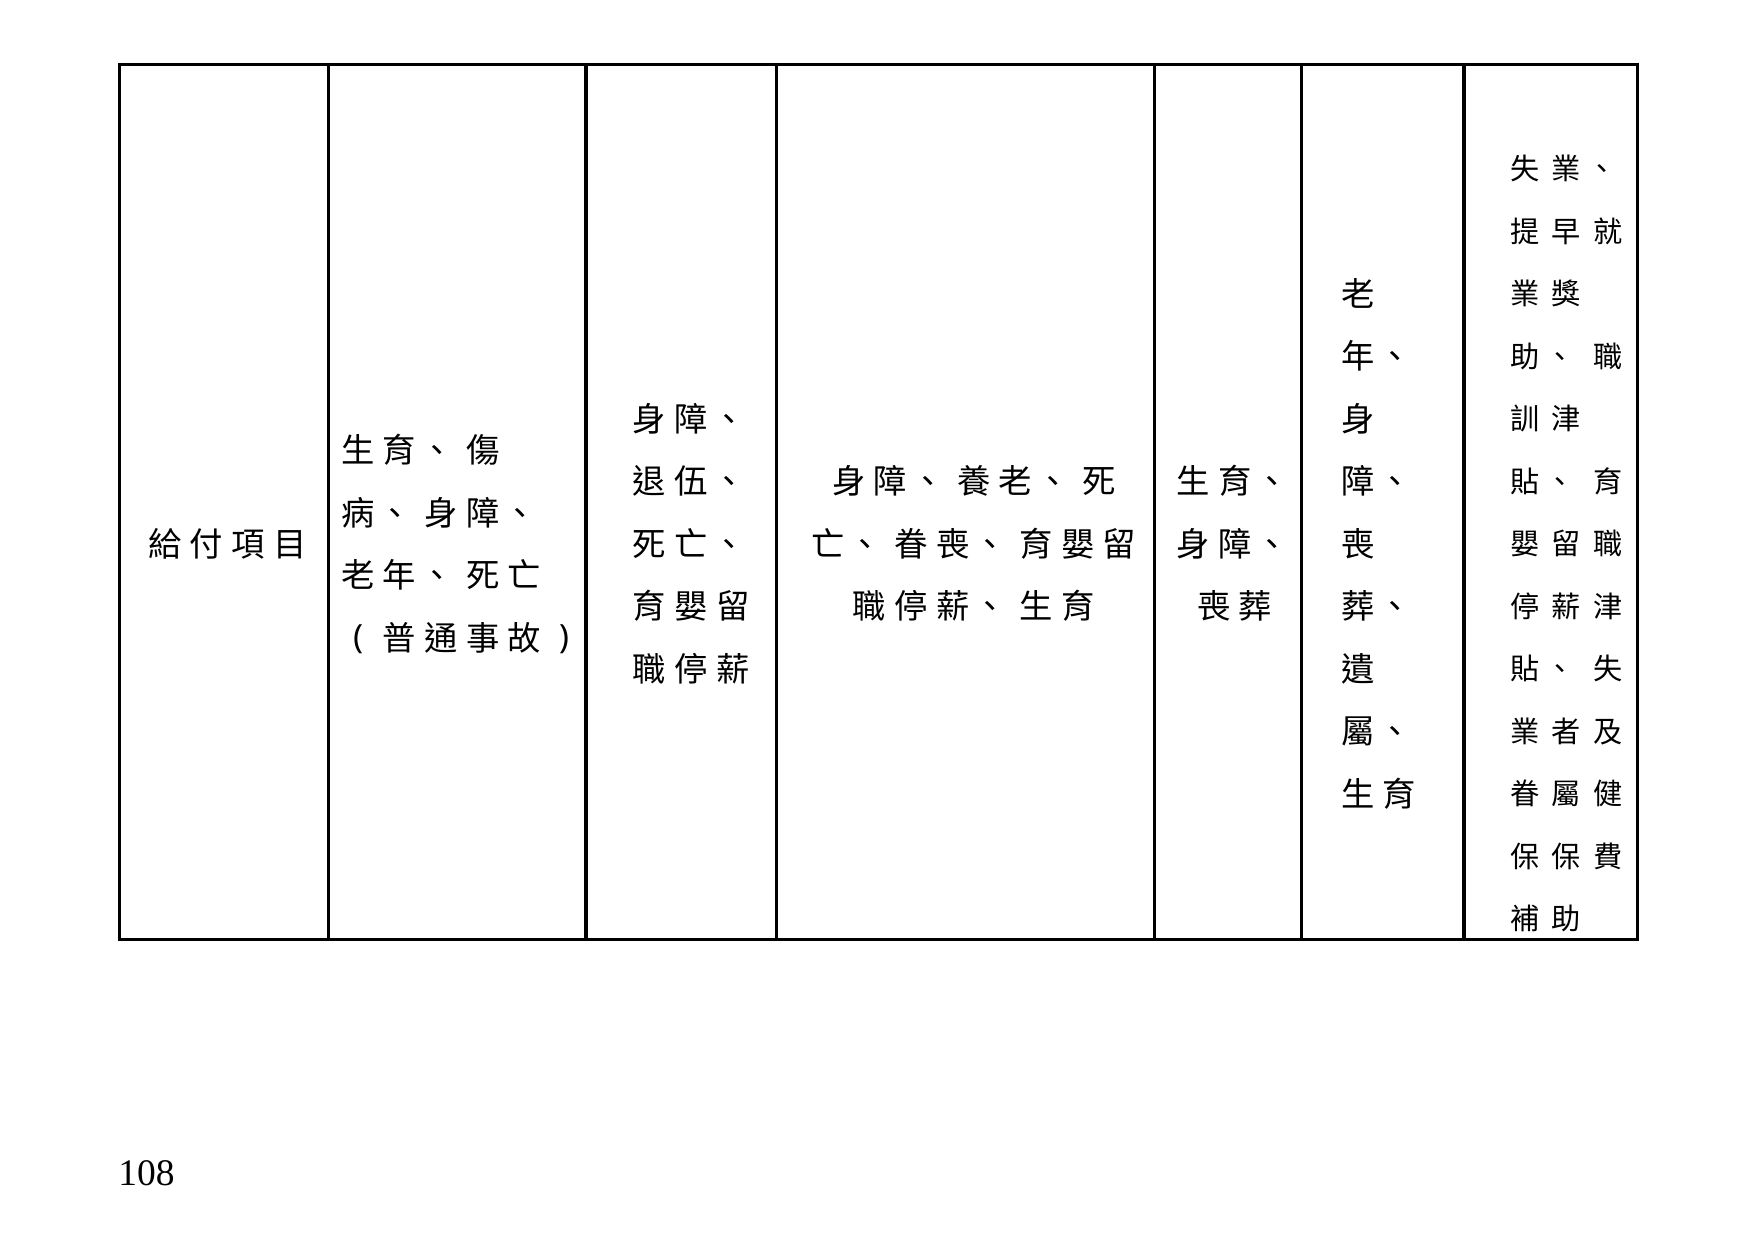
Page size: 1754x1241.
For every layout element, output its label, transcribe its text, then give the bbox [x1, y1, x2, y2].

table_cell 身障、退伍、死亡、育嬰留職停薪 [588, 66, 775, 938]
table_cell 老年、身障、喪葬、遺屬、生育 [1303, 66, 1462, 938]
table_cell 生育、身障、喪葬 [1156, 66, 1300, 938]
table_cell 給付項目 [121, 66, 327, 938]
table_cell 失業、提早就業獎助、職訓津貼、育嬰留職停薪津貼、失業者及眷屬健保保費補助 [1466, 66, 1636, 938]
table_cell 身障、養老、死亡、眷喪、育嬰留職停薪、生育 [778, 66, 1153, 938]
table_cell 生育、傷病、身障、老年、死亡 (普通事故) [330, 66, 584, 938]
